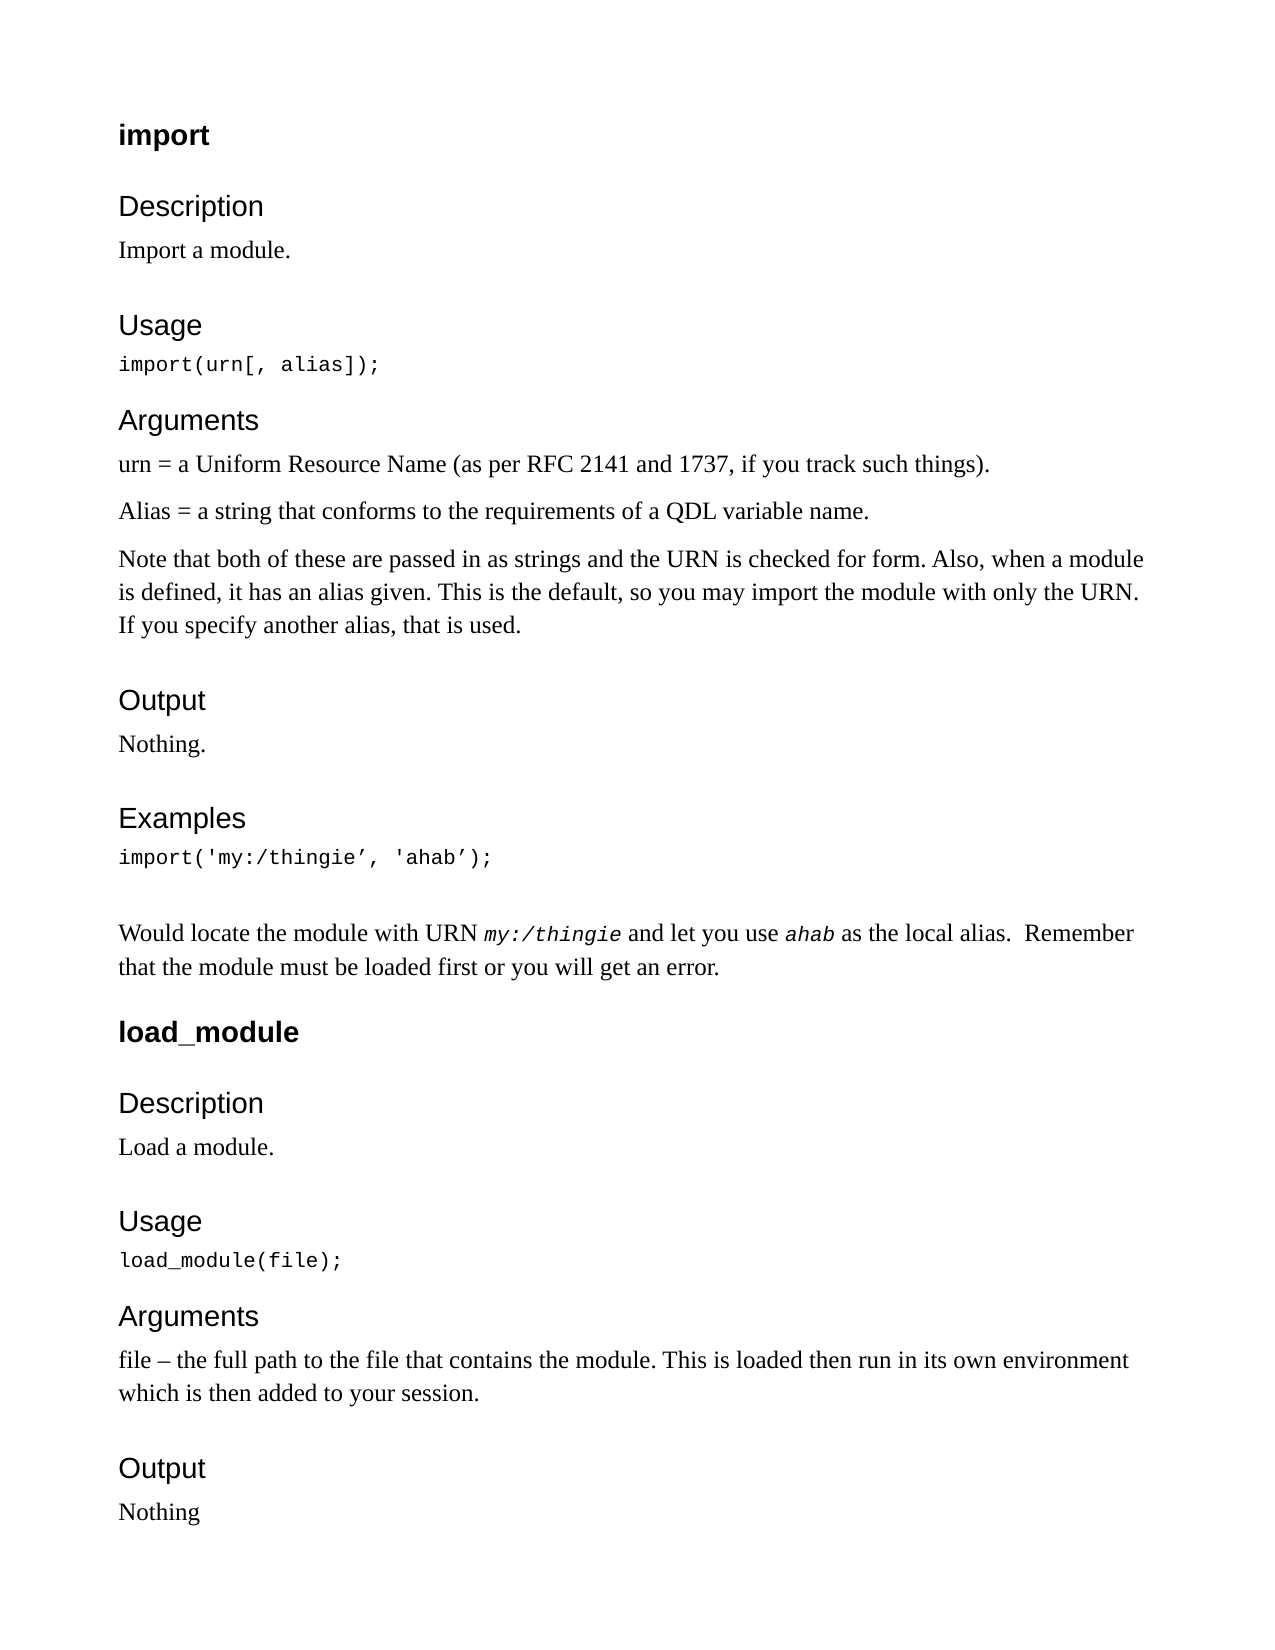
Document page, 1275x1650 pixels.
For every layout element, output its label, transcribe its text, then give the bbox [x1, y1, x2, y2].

text Note that both of these are passed in as strings and the URN is checked for form. Also, when a module is defined, it has an alias given. This is the default, so you may import the module with only the URN. If you specify another alias, that is used. [118, 544, 1157, 639]
subtitle Examples [118, 801, 1157, 835]
subtitle Output [118, 683, 1157, 716]
subtitle Output [118, 1451, 1157, 1484]
text Nothing [118, 1497, 1157, 1526]
text file – the full path to the file that contains the module. This is loaded then run in its own environment which is then added to your session. [118, 1345, 1157, 1407]
subtitle Arguments [118, 403, 1157, 436]
text Nothing. [118, 729, 1157, 757]
text urn = a Uniform Resource Name (as per RFC 2141 and 1737, if you track such things). [118, 449, 1157, 477]
subtitle Description [118, 189, 1157, 223]
text load_module(file); [118, 1251, 1157, 1274]
text import(urn[, alias]); [118, 354, 1157, 378]
subtitle load_module [118, 1014, 1157, 1048]
subtitle Usage [118, 308, 1157, 342]
text Would locate the module with URN my:/thingie and let you use ahab as the local alias. Remember that the module must be loaded first or you will get an error. [118, 918, 1157, 981]
text Load a module. [118, 1132, 1157, 1161]
subtitle Usage [118, 1204, 1157, 1238]
subtitle Description [118, 1086, 1157, 1119]
subtitle import [118, 118, 1157, 152]
text Alias = a string that conforms to the requirements of a QDL variable name. [118, 496, 1157, 525]
subtitle Arguments [118, 1299, 1157, 1333]
text Import a module. [118, 235, 1157, 264]
text import('my:/thingie’, 'ahab’); [118, 847, 1157, 871]
